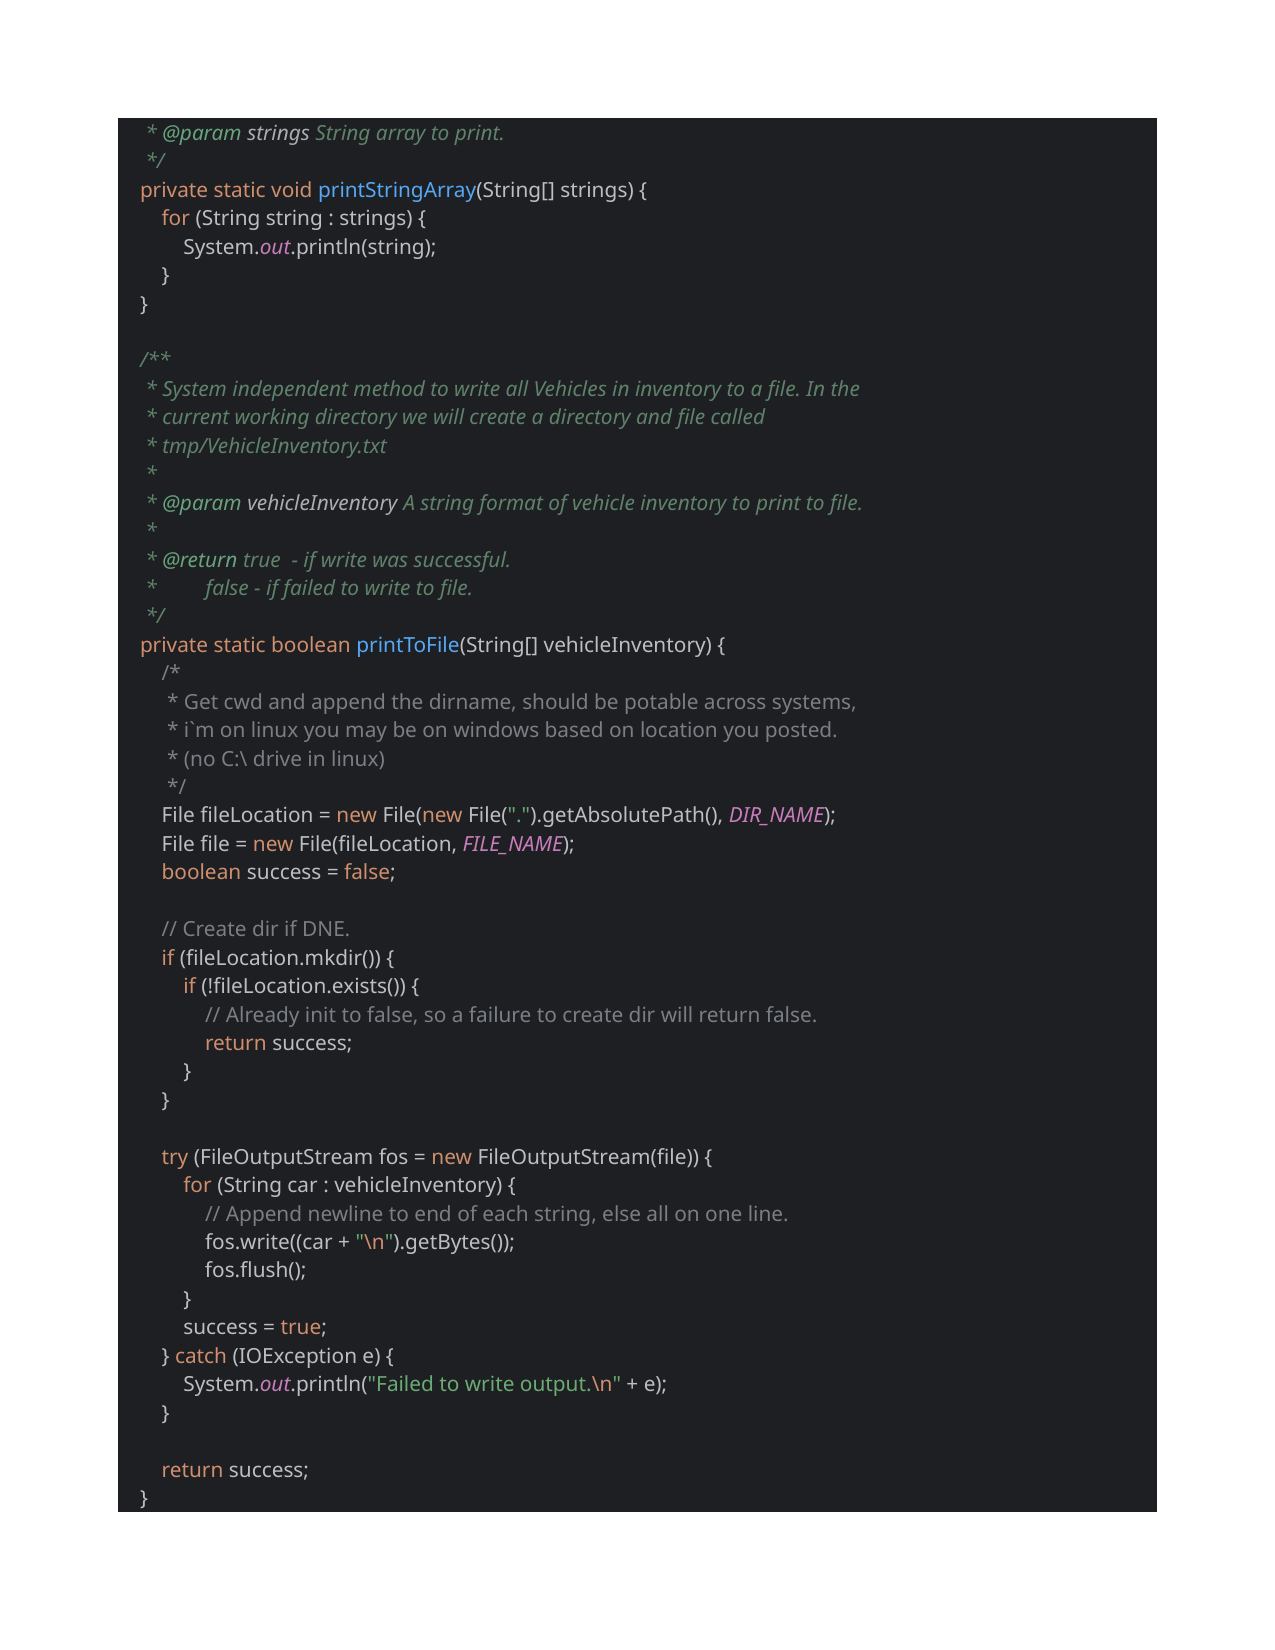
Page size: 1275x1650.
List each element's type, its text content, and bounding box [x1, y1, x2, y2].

text * @param strings String array to print. */ private static void printStringArray(String[] strings) { for (String string : strings) { System.out.println(string); } } /** * System independent method to write all Vehicles in inventory to a file. In the * current working directory we will create a directory and file called * tmp/VehicleInventory.txt * * @param vehicleInventory A string format of vehicle inventory to print to file. * * @return true - if write was successful. * false - if failed to write to file. */ private static boolean printToFile(String[] vehicleInventory) { /* * Get cwd and append the dirname, should be potable across systems, * i`m on linux you may be on windows based on location you posted. * (no C:\ drive in linux) */ File fileLocation = new File(new File(".").getAbsolutePath(), DIR_NAME); File file = new File(fileLocation, FILE_NAME); boolean success = false; // Create dir if DNE. if (fileLocation.mkdir()) { if (!fileLocation.exists()) { // Already init to false, so a failure to create dir will return false. return success; } } try (FileOutputStream fos = new FileOutputStream(file)) { for (String car : vehicleInventory) { // Append newline to end of each string, else all on one line. fos.write((car + "\n").getBytes()); fos.flush(); } success = true; } catch (IOException e) { System.out.println("Failed to write output.\n" + e); } return success; } [118, 118, 1157, 1512]
